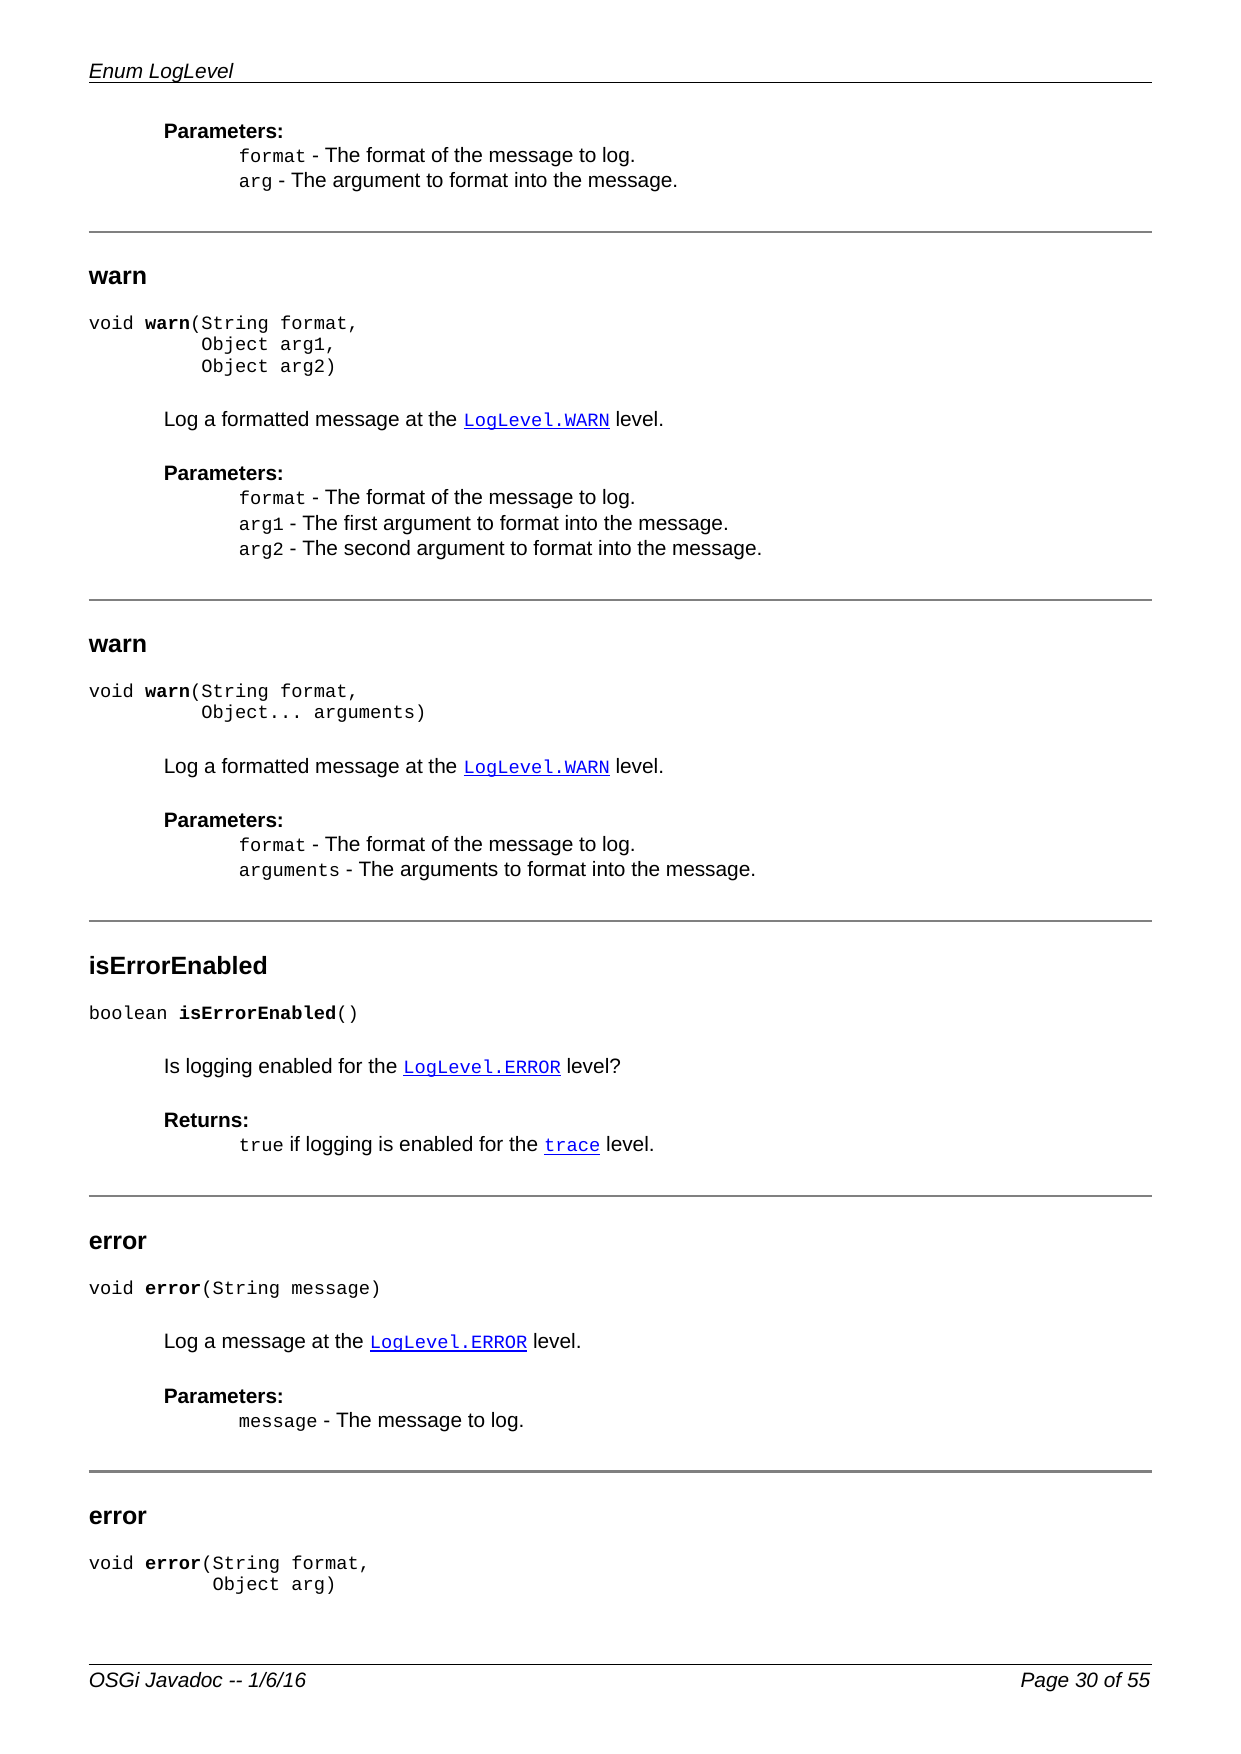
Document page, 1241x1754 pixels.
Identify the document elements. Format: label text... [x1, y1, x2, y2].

text Parameters: [163, 118, 1152, 142]
text format - The format of the message to log. [238, 142, 1152, 168]
text arg - The argument to format into the message. [238, 168, 1152, 193]
text Parameters: [163, 808, 1152, 832]
subtitle error [88, 1501, 1152, 1529]
text arg1 - The first argument to format into the message. [238, 510, 1152, 536]
text format - The format of the message to log. [238, 832, 1152, 857]
text arg2 - The second argument to format into the message. [238, 536, 1152, 561]
text Parameters: [163, 1383, 1152, 1407]
text true if logging is enabled for the trace level. [238, 1132, 1152, 1157]
text Parameters: [163, 461, 1152, 485]
text void warn(String format, Object arg1, Object arg2) [88, 314, 1152, 378]
subtitle warn [88, 261, 1152, 290]
text void warn(String format, Object... arguments) [88, 682, 1152, 724]
text message - The message to log. [238, 1407, 1152, 1433]
text void error(String format, Object arg) [88, 1554, 1152, 1596]
text Returns: [163, 1108, 1152, 1132]
text format - The format of the message to log. [238, 485, 1152, 510]
text void error(String message) [88, 1279, 1152, 1300]
subtitle isErrorEnabled [88, 951, 1152, 979]
text Log a formatted message at the LogLevel.WARN level. [163, 754, 1152, 779]
subtitle warn [88, 629, 1152, 658]
text Log a formatted message at the LogLevel.WARN level. [163, 407, 1152, 432]
text Is logging enabled for the LogLevel.ERROR level? [163, 1054, 1152, 1079]
subtitle error [88, 1226, 1152, 1254]
text Log a message at the LogLevel.ERROR level. [163, 1329, 1152, 1354]
text boolean isErrorEnabled() [88, 1003, 1152, 1025]
text arguments - The arguments to format into the message. [238, 857, 1152, 882]
